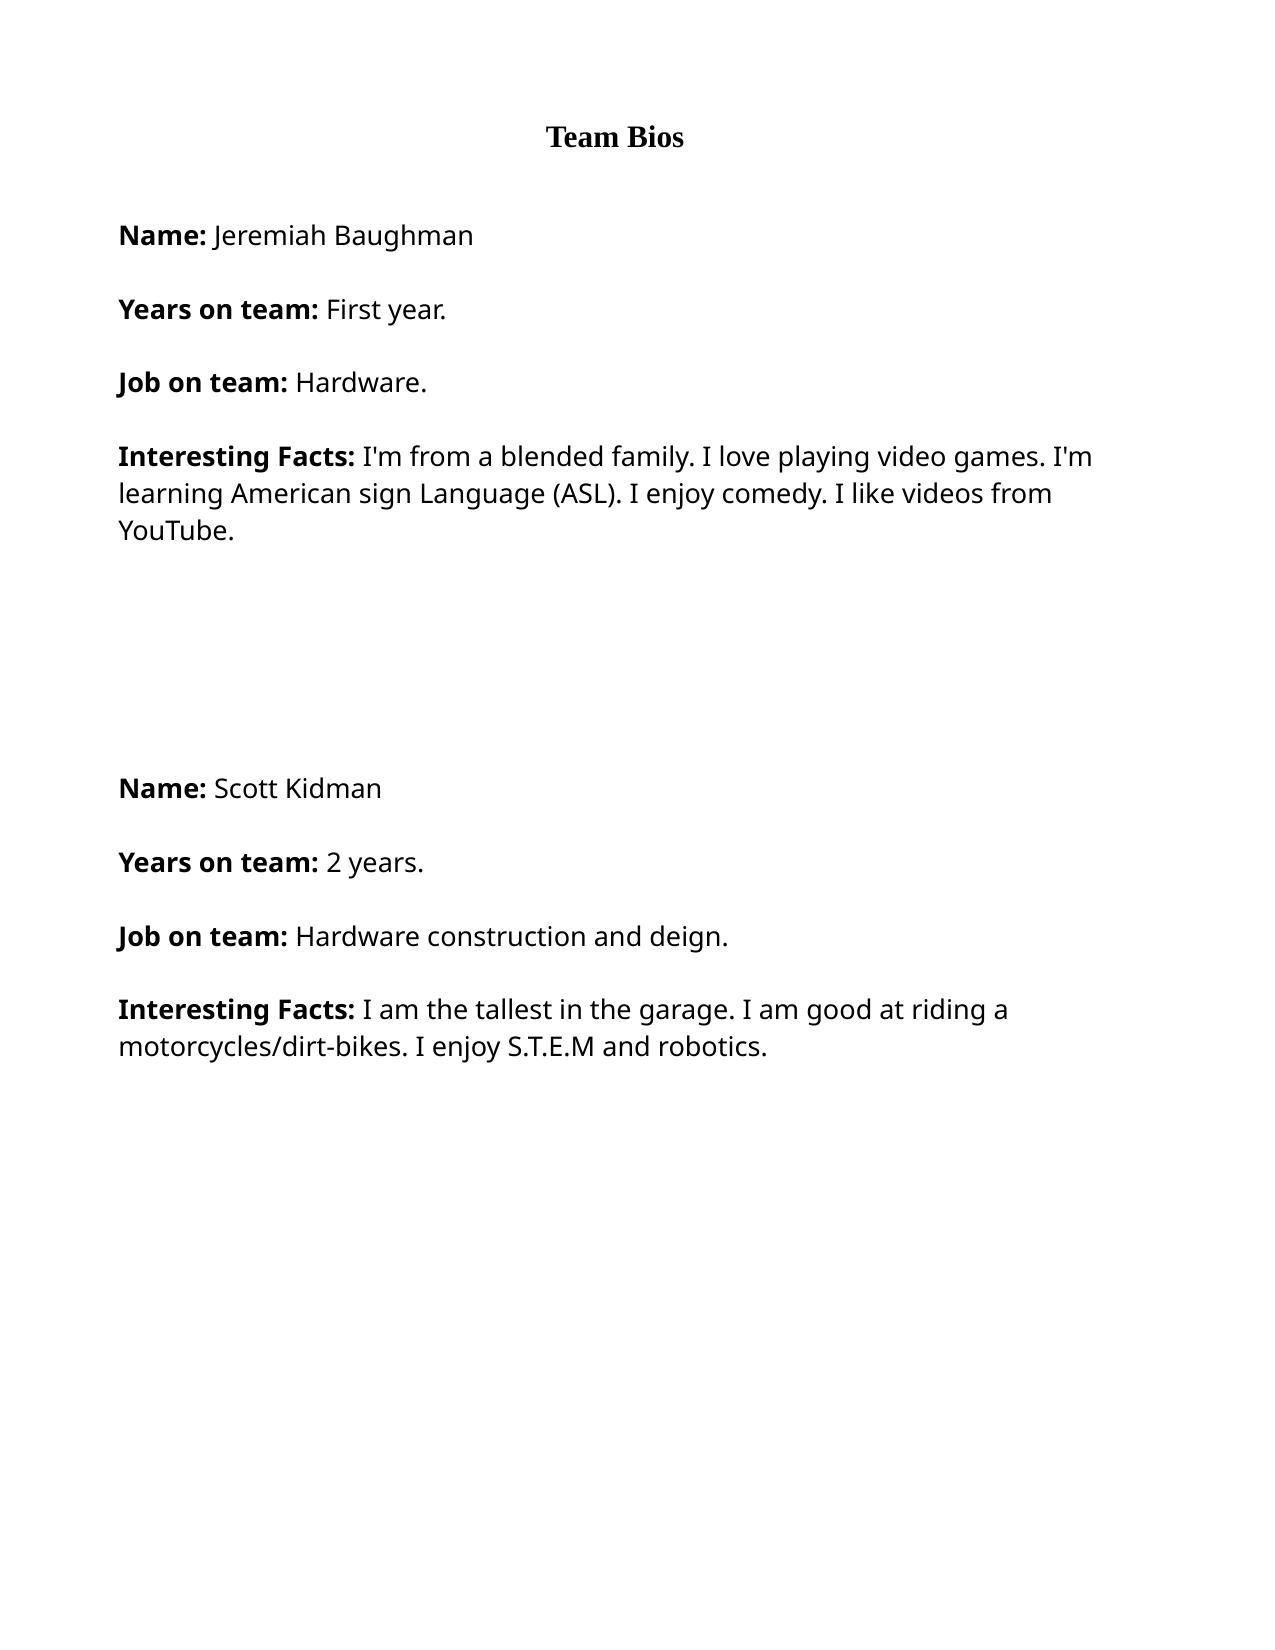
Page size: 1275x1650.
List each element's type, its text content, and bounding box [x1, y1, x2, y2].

text Name: Jeremiah Baughman [118, 216, 1157, 253]
text Job on team: Hardware construction and deign. [118, 917, 1157, 954]
text Team Bios [118, 118, 1157, 154]
text Years on team: 2 years. [118, 843, 1157, 880]
text Years on team: First year. [118, 290, 1157, 327]
text Job on team: Hardware. [118, 364, 1157, 401]
text Name: Scott Kidman [118, 769, 1157, 806]
text Interesting Facts: I am the tallest in the garage. I am good at riding a motorcycles/dirt-bikes. I enjoy S.T.E.M and robotics. [118, 991, 1157, 1064]
text Interesting Facts: I'm from a blended family. I love playing video games. I'm learning American sign Language (ASL). I enjoy comedy. I like videos from YouTube. [118, 438, 1157, 548]
